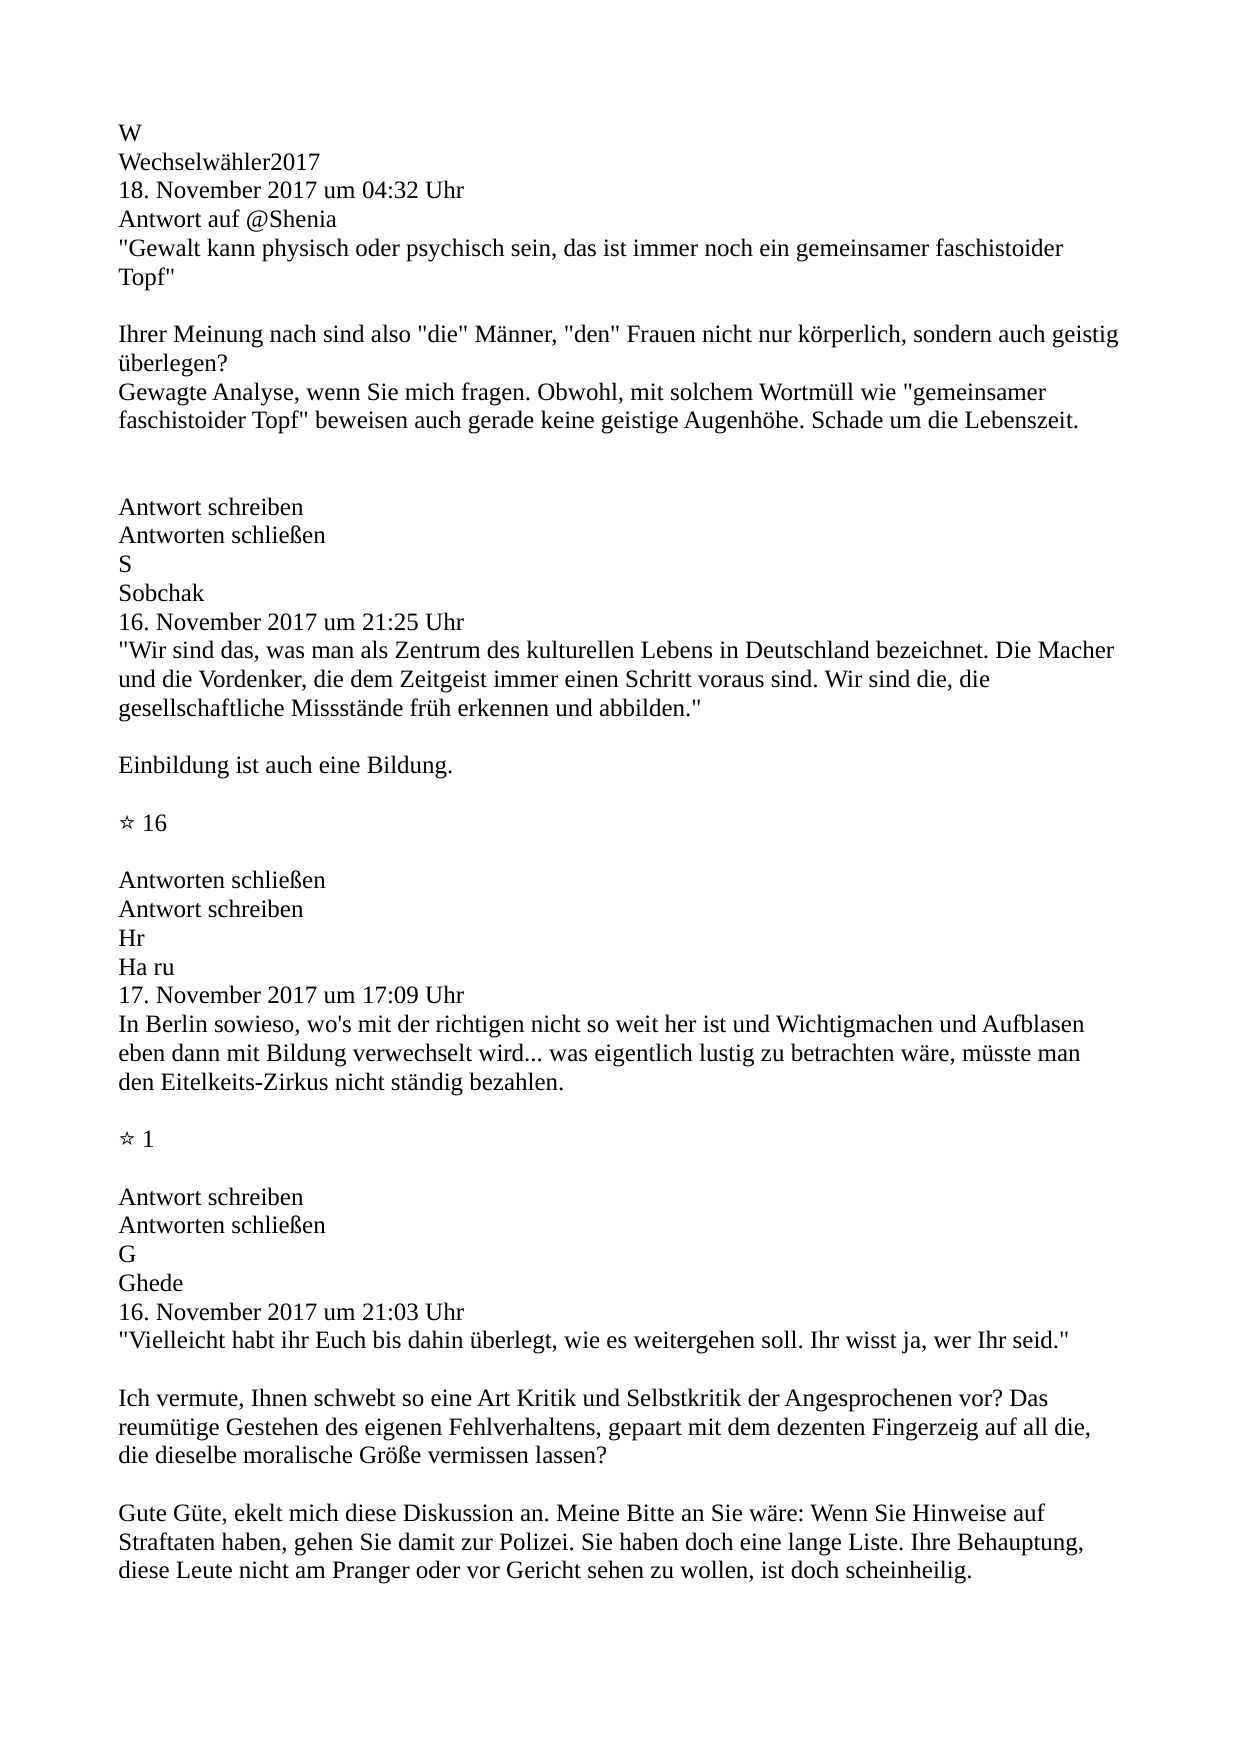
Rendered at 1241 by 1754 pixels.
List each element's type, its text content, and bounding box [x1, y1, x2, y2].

text Einbildung ist auch eine Bildung. [118, 751, 1122, 779]
text In Berlin sowieso, wo's mit der richtigen nicht so weit her ist und Wichtigmachen und Aufblasen eben dann mit Bildung verwechselt wird... was eigentlich lustig zu betrachten wäre, müsste man den Eitelkeits-Zirkus nicht ständig bezahlen. [118, 1009, 1122, 1096]
text "Gewalt kann physisch oder psychisch sein, das ist immer noch ein gemeinsamer faschistoider Topf" [118, 233, 1122, 291]
text "Vielleicht habt ihr Euch bis dahin überlegt, wie es weitergehen soll. Ihr wisst ja, wer Ihr seid." [118, 1326, 1122, 1354]
text Antwort schreiben [118, 1182, 1122, 1211]
text S [118, 549, 1122, 578]
text ⭐️ 16 [118, 808, 1122, 837]
text Antwort schreiben [118, 492, 1122, 521]
text Hr [118, 923, 1122, 952]
text Ha ru [118, 952, 1122, 981]
text Wechselwähler2017 [118, 147, 1122, 176]
text W [118, 118, 1122, 147]
text Ghede [118, 1268, 1122, 1297]
text Gewagte Analyse, wenn Sie mich fragen. Obwohl, mit solchem Wortmüll wie "gemeinsamer faschistoider Topf" beweisen auch gerade keine geistige Augenhöhe. Schade um die Lebenszeit. [118, 377, 1122, 434]
text 17. November 2017 um 17:09 Uhr [118, 981, 1122, 1009]
text G [118, 1239, 1122, 1268]
text Antwort auf @Shenia [118, 204, 1122, 233]
text Antwort schreiben [118, 894, 1122, 923]
text "Wir sind das, was man als Zentrum des kulturellen Lebens in Deutschland bezeichnet. Die Macher und die Vordenker, die dem Zeitgeist immer einen Schritt voraus sind. Wir sind die, die gesellschaftliche Missstände früh erkennen und abbilden." [118, 636, 1122, 722]
text Antworten schließen [118, 521, 1122, 549]
text Gute Güte, ekelt mich diese Diskussion an. Meine Bitte an Sie wäre: Wenn Sie Hinweise auf Straftaten haben, gehen Sie damit zur Polizei. Sie haben doch eine lange Liste. Ihre Behauptung, diese Leute nicht am Pranger oder vor Gericht sehen zu wollen, ist doch scheinheilig. [118, 1498, 1122, 1584]
text Antworten schließen [118, 1211, 1122, 1239]
text ⭐️ 1 [118, 1124, 1122, 1153]
text 16. November 2017 um 21:25 Uhr [118, 607, 1122, 636]
text Ich vermute, Ihnen schwebt so eine Art Kritik und Selbstkritik der Angesprochenen vor? Das reumütige Gestehen des eigenen Fehlverhaltens, gepaart mit dem dezenten Fingerzeig auf all die, die dieselbe moralische Größe vermissen lassen? [118, 1383, 1122, 1469]
text 18. November 2017 um 04:32 Uhr [118, 176, 1122, 204]
text 16. November 2017 um 21:03 Uhr [118, 1297, 1122, 1326]
text Antworten schließen [118, 866, 1122, 894]
text Sobchak [118, 578, 1122, 607]
text Ihrer Meinung nach sind also "die" Männer, "den" Frauen nicht nur körperlich, sondern auch geistig überlegen? [118, 319, 1122, 377]
